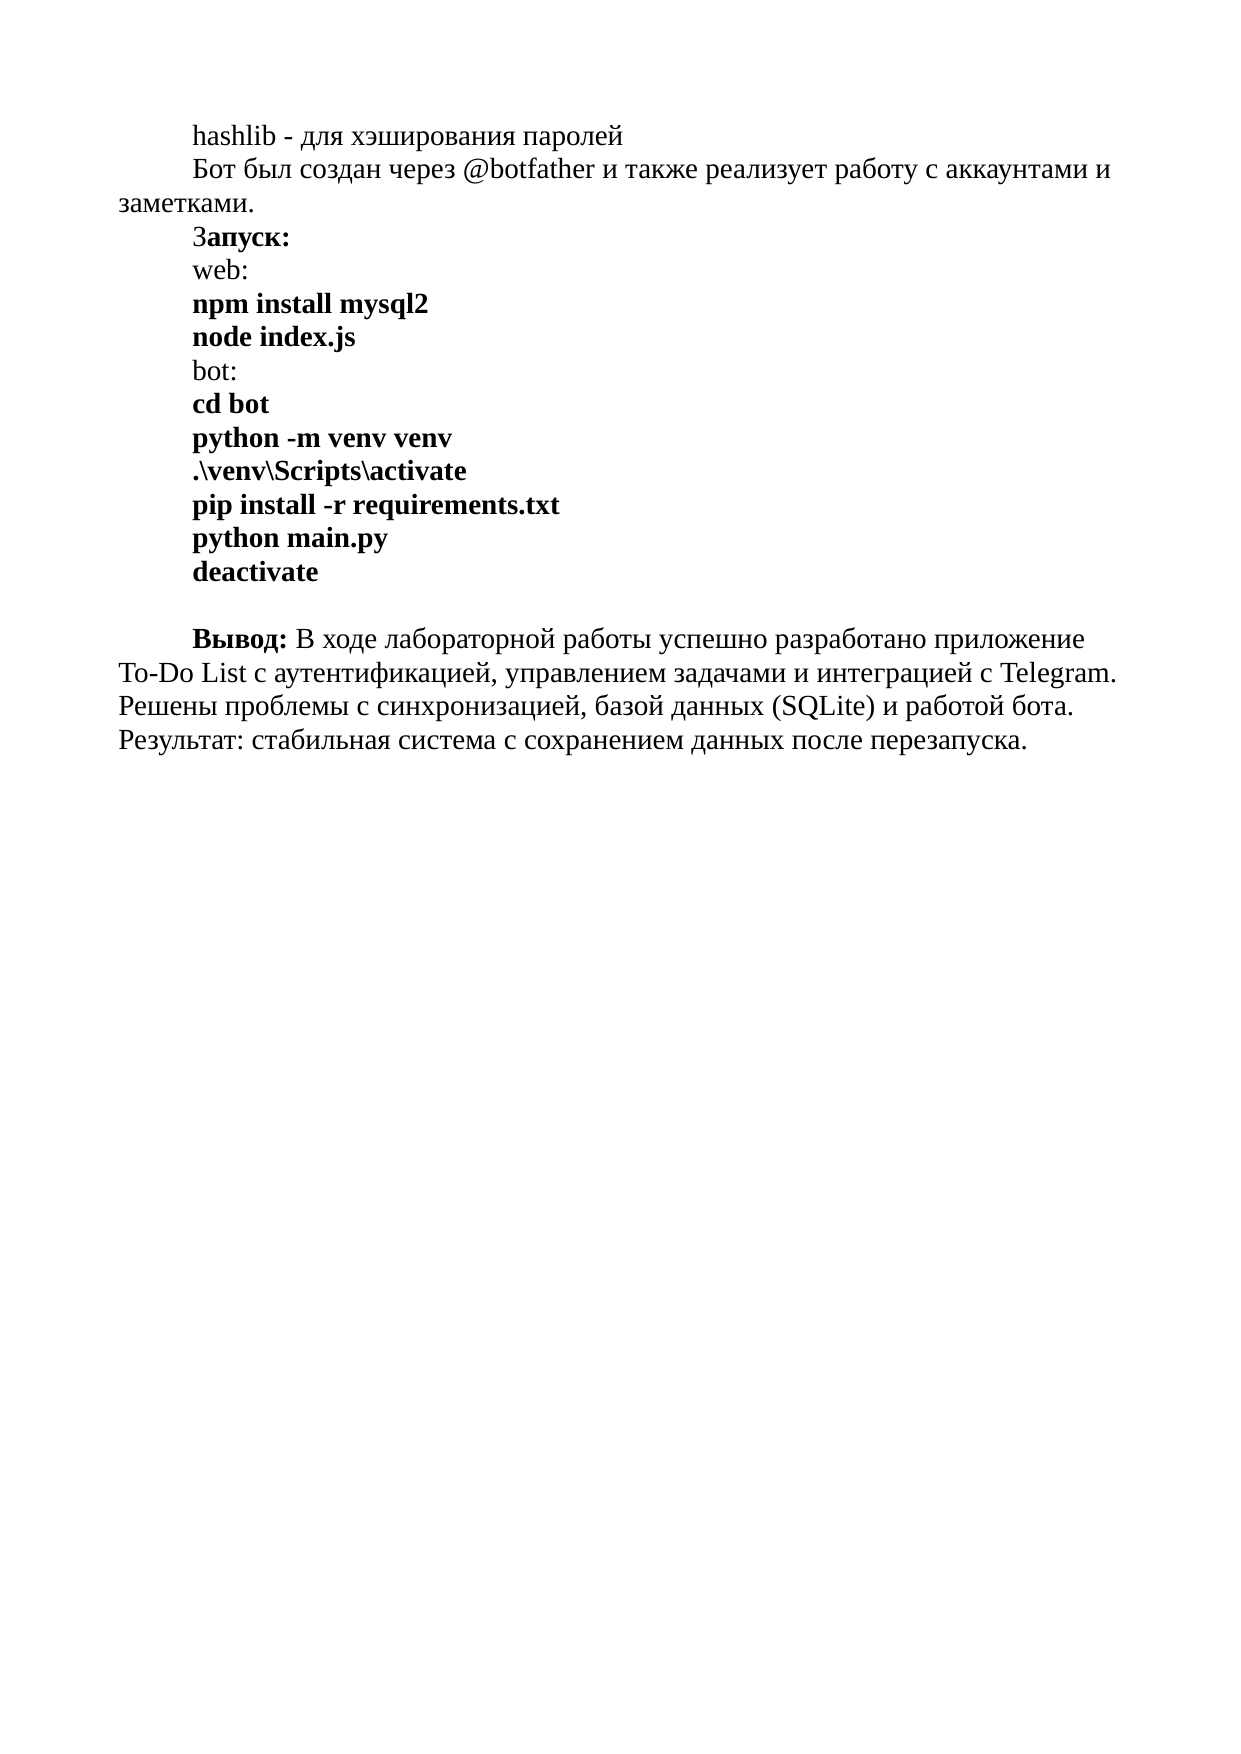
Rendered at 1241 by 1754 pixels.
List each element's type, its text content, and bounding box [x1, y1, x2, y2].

text bot: [118, 353, 1122, 386]
text cd bot [118, 386, 1122, 420]
text Бот был создан через @botfather и также реализует работу с аккаунтами и заметками. [118, 152, 1122, 219]
text hashlib - для хэширования паролей [118, 118, 1122, 152]
text python -m venv venv [118, 420, 1122, 453]
text Запуск: [118, 219, 1122, 252]
text npm install mysql2 [118, 286, 1122, 319]
text web: [118, 252, 1122, 286]
text .\venv\Scripts\activate [118, 453, 1122, 487]
text Вывод: В ходе лабораторной работы успешно разработано приложение To-Do List с аутентификацией, управлением задачами и интеграцией с Telegram. Решены проблемы с синхронизацией, базой данных (SQLite) и работой бота. Результат: стабильная система с сохранением данных после перезапуска. [118, 621, 1122, 755]
text python main.py [118, 521, 1122, 554]
text pip install -r requirements.txt [118, 487, 1122, 521]
text deactivate [118, 554, 1122, 588]
text node index.js [118, 319, 1122, 353]
